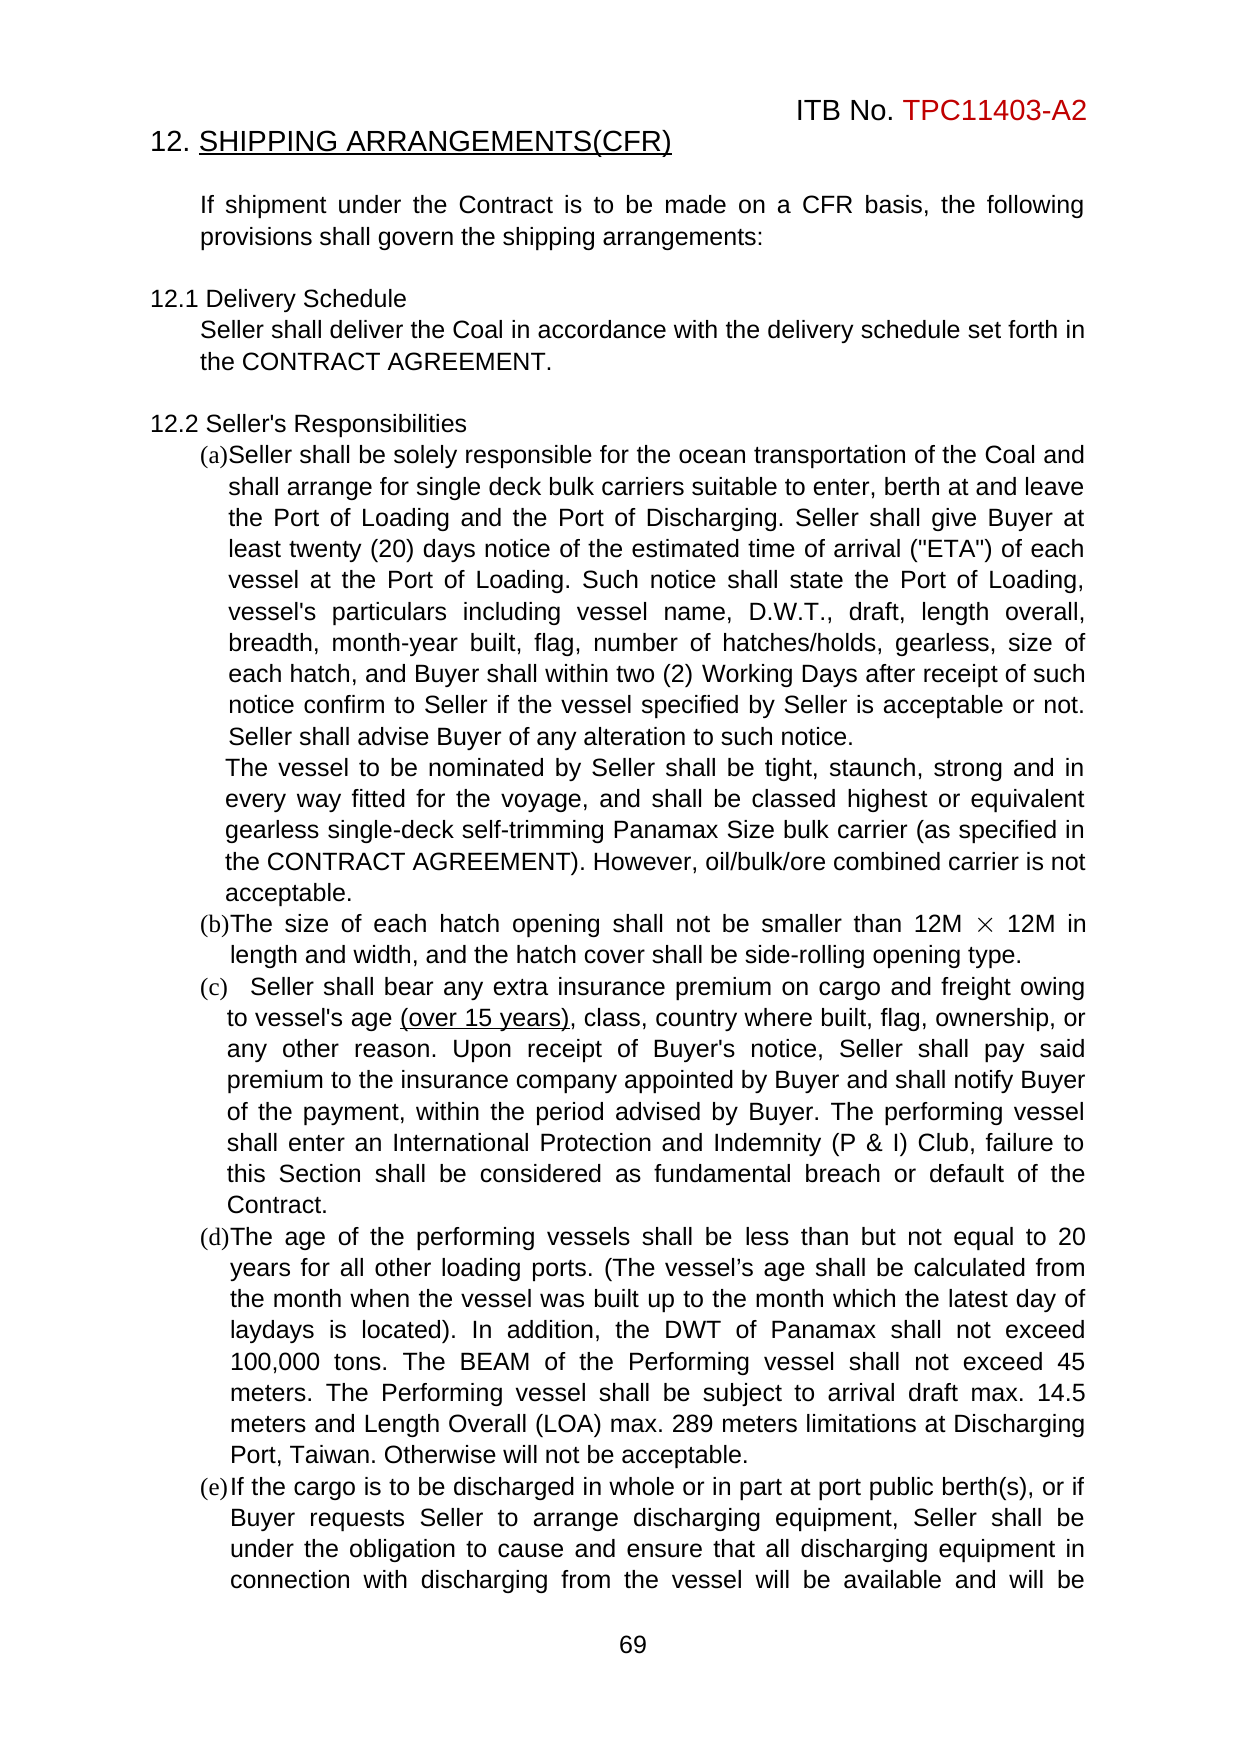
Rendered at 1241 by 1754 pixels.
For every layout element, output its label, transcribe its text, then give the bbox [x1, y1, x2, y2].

list Seller shall be solely responsible for the ocean transportation of the Coal and shall arrange for single deck bulk carriers suitable to enter, berth at and leave the Port of Loading and the Port of Discharging. Seller shall give Buyer at least twenty (20) days notice of the estimated time of arrival ("ETA") of each vessel at the Port of Loading. Such notice shall state the Port of Loading, vessel's particulars including vessel name, D.W.T., draft, length overall, breadth, month-year built, flag, number of hatches/holds, gearless, size of each hatch, and Buyer shall within two (2) Working Days after receipt of such notice confirm to Seller if the vessel specified by Seller is acceptable or not. Seller shall advise Buyer of any alteration to such notice. [200, 439, 1087, 751]
text Seller shall deliver the Coal in accordance with the delivery schedule set forth in the CONTRACT AGREEMENT. [200, 314, 1087, 376]
text If shipment under the Contract is to be made on a CFR basis, the following provisions shall govern the shipping arrangements: [200, 189, 1087, 251]
list Seller shall bear any extra insurance premium on cargo and freight owing to vessel's age (over 15 years), class, country where built, flag, ownership, or any other reason. Upon receipt of Buyer's notice, Seller shall pay said premium to the insurance company appointed by Buyer and shall notify Buyer of the payment, within the period advised by Buyer. The performing vessel shall enter an International Protection and Indemnity (P & I) Club, failure to this Section shall be considered as fundamental breach or default of the Contract. [200, 970, 1087, 1220]
list If the cargo is to be discharged in whole or in part at port public berth(s), or if Buyer requests Seller to arrange discharging equipment, Seller shall be under the obligation to cause and ensure that all discharging equipment in connection with discharging from the vessel will be available and will be [200, 1470, 1086, 1595]
text 12. SHIPPING ARRANGEMENTS(CFR) [150, 126, 1087, 157]
text 12.2 Seller's Responsibilities [150, 407, 1087, 439]
list The size of each hatch opening shall not be smaller than 12M  12M in length and width, and the hatch cover shall be side-rolling opening type. [200, 907, 1087, 970]
text 12.1 Delivery Schedule [150, 282, 1087, 314]
list The age of the performing vessels shall be less than but not equal to 20 years for all other loading ports. (The vessel’s age shall be calculated from the month when the vessel was built up to the month which the latest day of laydays is located). In addition, the DWT of Panamax shall not exceed 100,000 tons. The BEAM of the Performing vessel shall not exceed 45 meters. The Performing vessel shall be subject to arrival draft max. 14.5 meters and Length Overall (LOA) max. 289 meters limitations at Discharging Port, Taiwan. Otherwise will not be acceptable. [200, 1220, 1087, 1470]
text The vessel to be nominated by Seller shall be tight, staunch, strong and in every way fitted for the voyage, and shall be classed highest or equivalent gearless single-deck self-trimming Panamax Size bulk carrier (as specified in the CONTRACT AGREEMENT). However, oil/bulk/ore combined carrier is not acceptable. [225, 751, 1087, 907]
